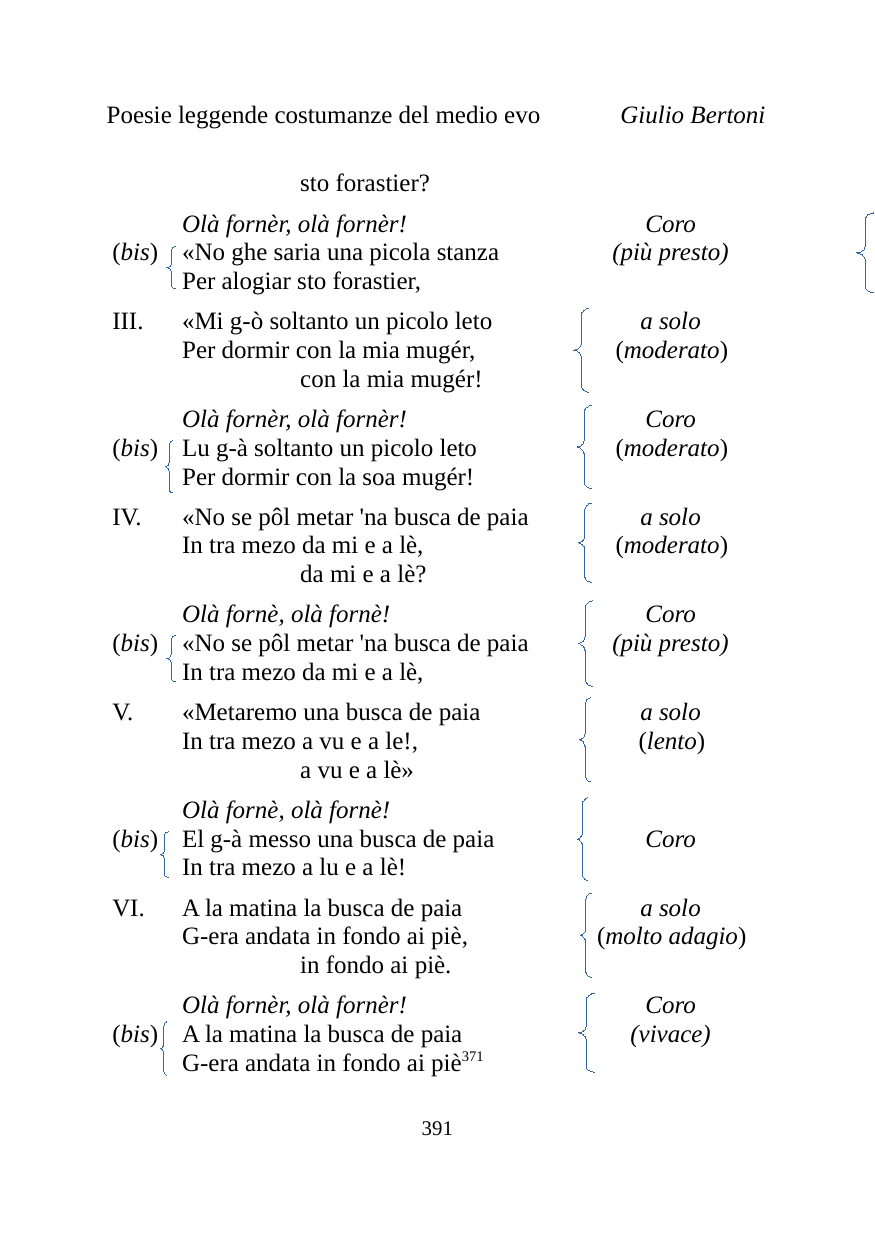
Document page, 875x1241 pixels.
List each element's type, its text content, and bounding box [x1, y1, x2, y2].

table_cell Olà fornè, olà fornè! El g-à messo una busca de paia In tra mezo a lu e a lè! [176, 789, 575, 887]
table_cell Coro [575, 789, 768, 887]
table_cell (bis) [106, 203, 176, 301]
table_cell (bis) [106, 985, 176, 1082]
table_cell a solo (lento) [575, 691, 768, 789]
table_cell a solo (molto adagio) [575, 887, 768, 984]
table_cell Olà fornèr, olà fornèr! A la matina la busca de paia G-era andata in fondo ai piè [176, 985, 575, 1082]
table_cell a solo (moderato) [575, 301, 768, 398]
table_cell [106, 163, 176, 203]
table_cell «Metaremo una busca de paia In tra mezo a vu e a le!, a vu e a lè» [176, 691, 575, 789]
table_cell Olà fornèr, olà fornèr! Lu g-à soltanto un picolo leto Per dormir con la soa mugér! [176, 398, 575, 496]
table_cell sto forastier? [176, 163, 575, 203]
table_cell [575, 163, 768, 203]
table_cell a solo (moderato) [575, 496, 768, 594]
table_cell A la matina la busca de paia G-era andata in fondo ai piè, in fondo ai piè. [176, 887, 575, 984]
table_cell V. [106, 691, 176, 789]
table_cell IV. [106, 496, 176, 594]
table_cell (bis) [106, 789, 176, 887]
table_cell Olà fornè, olà fornè! «No se pôl metar 'na busca de paia In tra mezo da mi e a lè, [176, 594, 575, 691]
table_cell III. [106, 301, 176, 398]
table_cell Coro (moderato) [575, 398, 768, 496]
table_cell «No se pôl metar 'na busca de paia In tra mezo da mi e a lè, da mi e a lè? [176, 496, 575, 594]
table_cell Coro (più presto) [575, 594, 768, 691]
table_cell (bis) [106, 594, 176, 691]
table_cell Coro (vivace) [575, 985, 768, 1082]
table_cell «Mi g-ò soltanto un picolo leto Per dormir con la mia mugér, con la mia mugér! [176, 301, 575, 398]
table_cell Olà fornèr, olà fornèr! «No ghe saria una picola stanza Per alogiar sto forastier, [176, 203, 575, 301]
table_cell Coro (più presto) [575, 203, 768, 301]
table_cell VI. [106, 887, 176, 984]
table_cell (bis) [106, 398, 176, 496]
